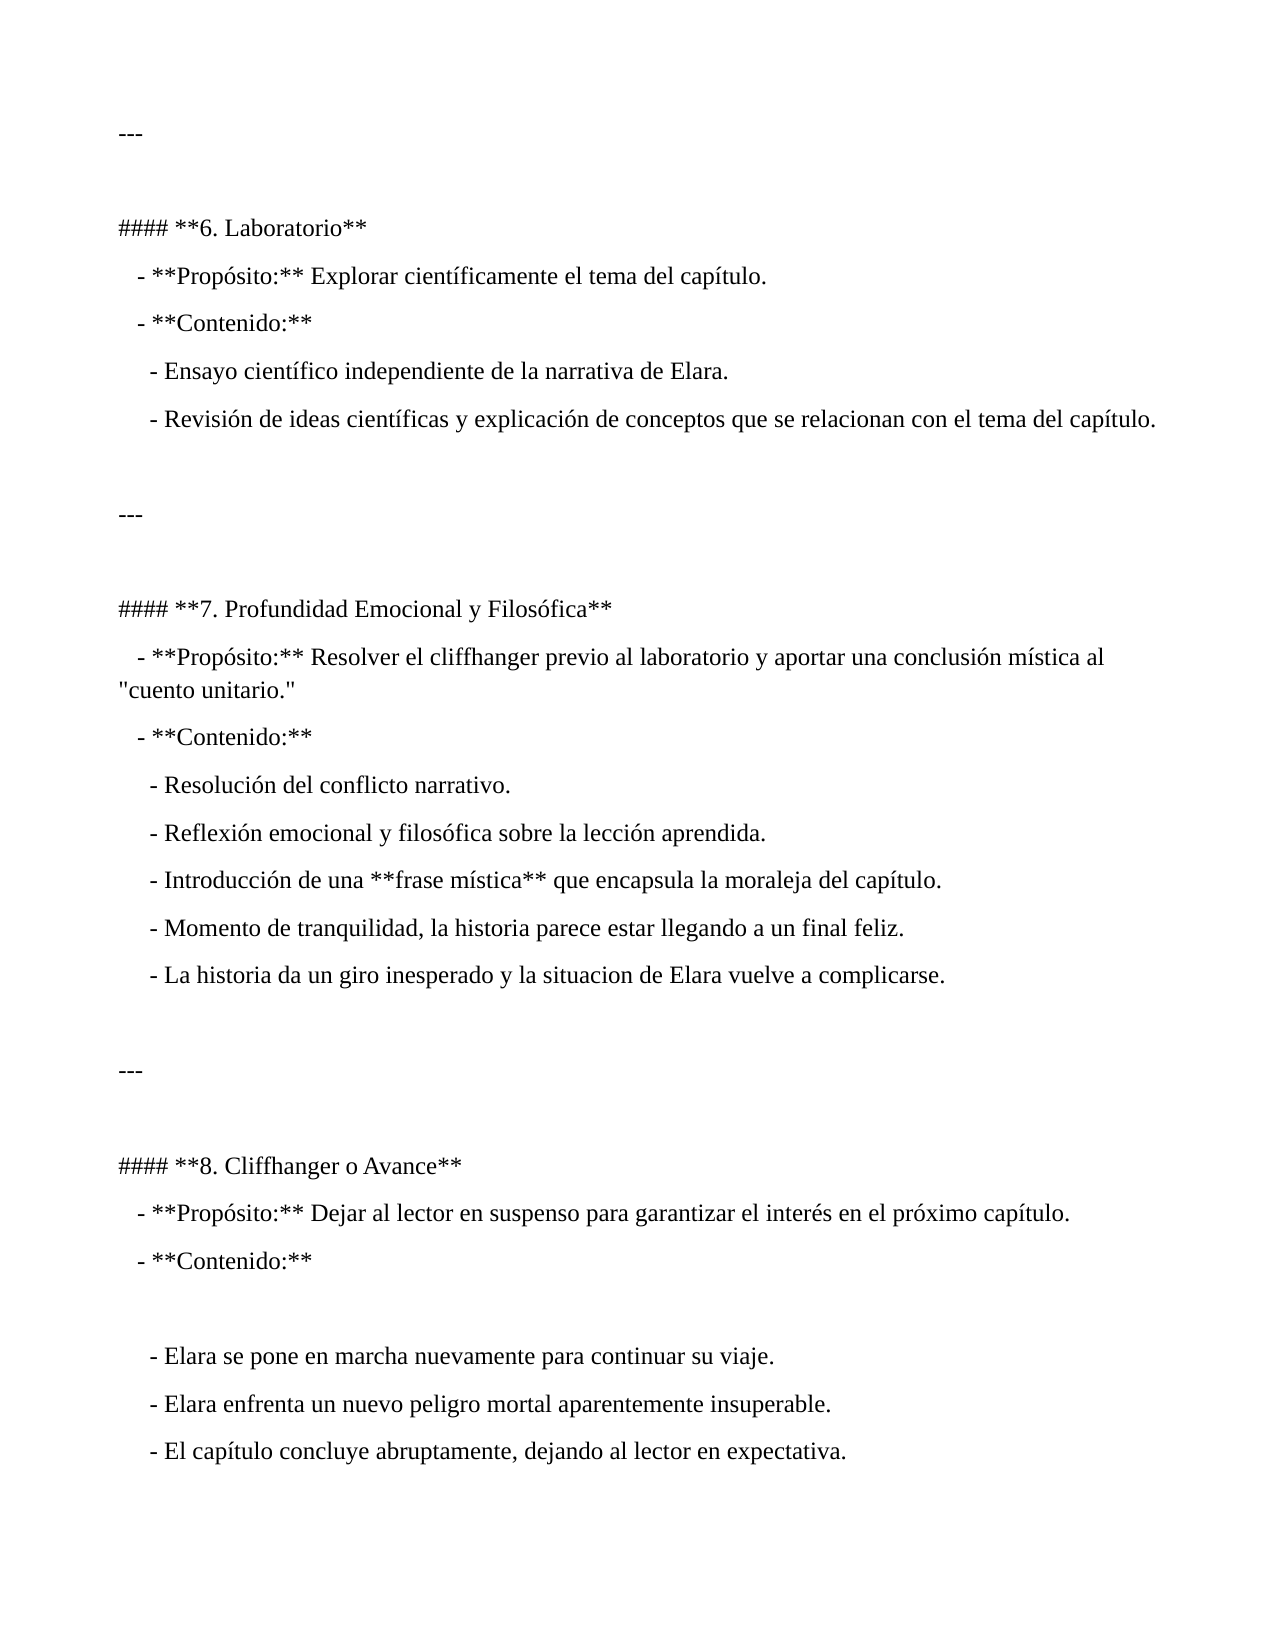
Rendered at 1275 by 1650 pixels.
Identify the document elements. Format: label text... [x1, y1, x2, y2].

text #### **6. Laboratorio** [118, 213, 1157, 242]
text #### **7. Profundidad Emocional y Filosófica** [118, 594, 1157, 623]
text - Elara se pone en marcha nuevamente para continuar su viaje. [118, 1341, 1157, 1370]
text - Revisión de ideas científicas y explicación de conceptos que se relacionan con el tema del capítulo. [118, 404, 1157, 432]
text - Momento de tranquilidad, la historia parece estar llegando a un final feliz. [118, 913, 1157, 942]
text - **Propósito:** Resolver el cliffhanger previo al laboratorio y aportar una conclusión mística al "cuento unitario." [118, 642, 1157, 703]
text - La historia da un giro inesperado y la situacion de Elara vuelve a complicarse. [118, 960, 1157, 989]
text - **Propósito:** Explorar científicamente el tema del capítulo. [118, 261, 1157, 290]
text --- [118, 499, 1157, 528]
text - Ensayo científico independiente de la narrativa de Elara. [118, 356, 1157, 385]
text - Reflexión emocional y filosófica sobre la lección aprendida. [118, 818, 1157, 846]
text --- [118, 1056, 1157, 1084]
text - **Contenido:** [118, 1246, 1157, 1275]
text --- [118, 118, 1157, 147]
text - El capítulo concluye abruptamente, dejando al lector en expectativa. [118, 1436, 1157, 1465]
text #### **8. Cliffhanger o Avance** [118, 1151, 1157, 1179]
text - Elara enfrenta un nuevo peligro mortal aparentemente insuperable. [118, 1389, 1157, 1418]
text - Resolución del conflicto narrativo. [118, 770, 1157, 799]
text - **Contenido:** [118, 722, 1157, 751]
text - Introducción de una **frase mística** que encapsula la moraleja del capítulo. [118, 865, 1157, 894]
text - **Propósito:** Dejar al lector en suspenso para garantizar el interés en el próximo capítulo. [118, 1198, 1157, 1227]
text - **Contenido:** [118, 308, 1157, 337]
